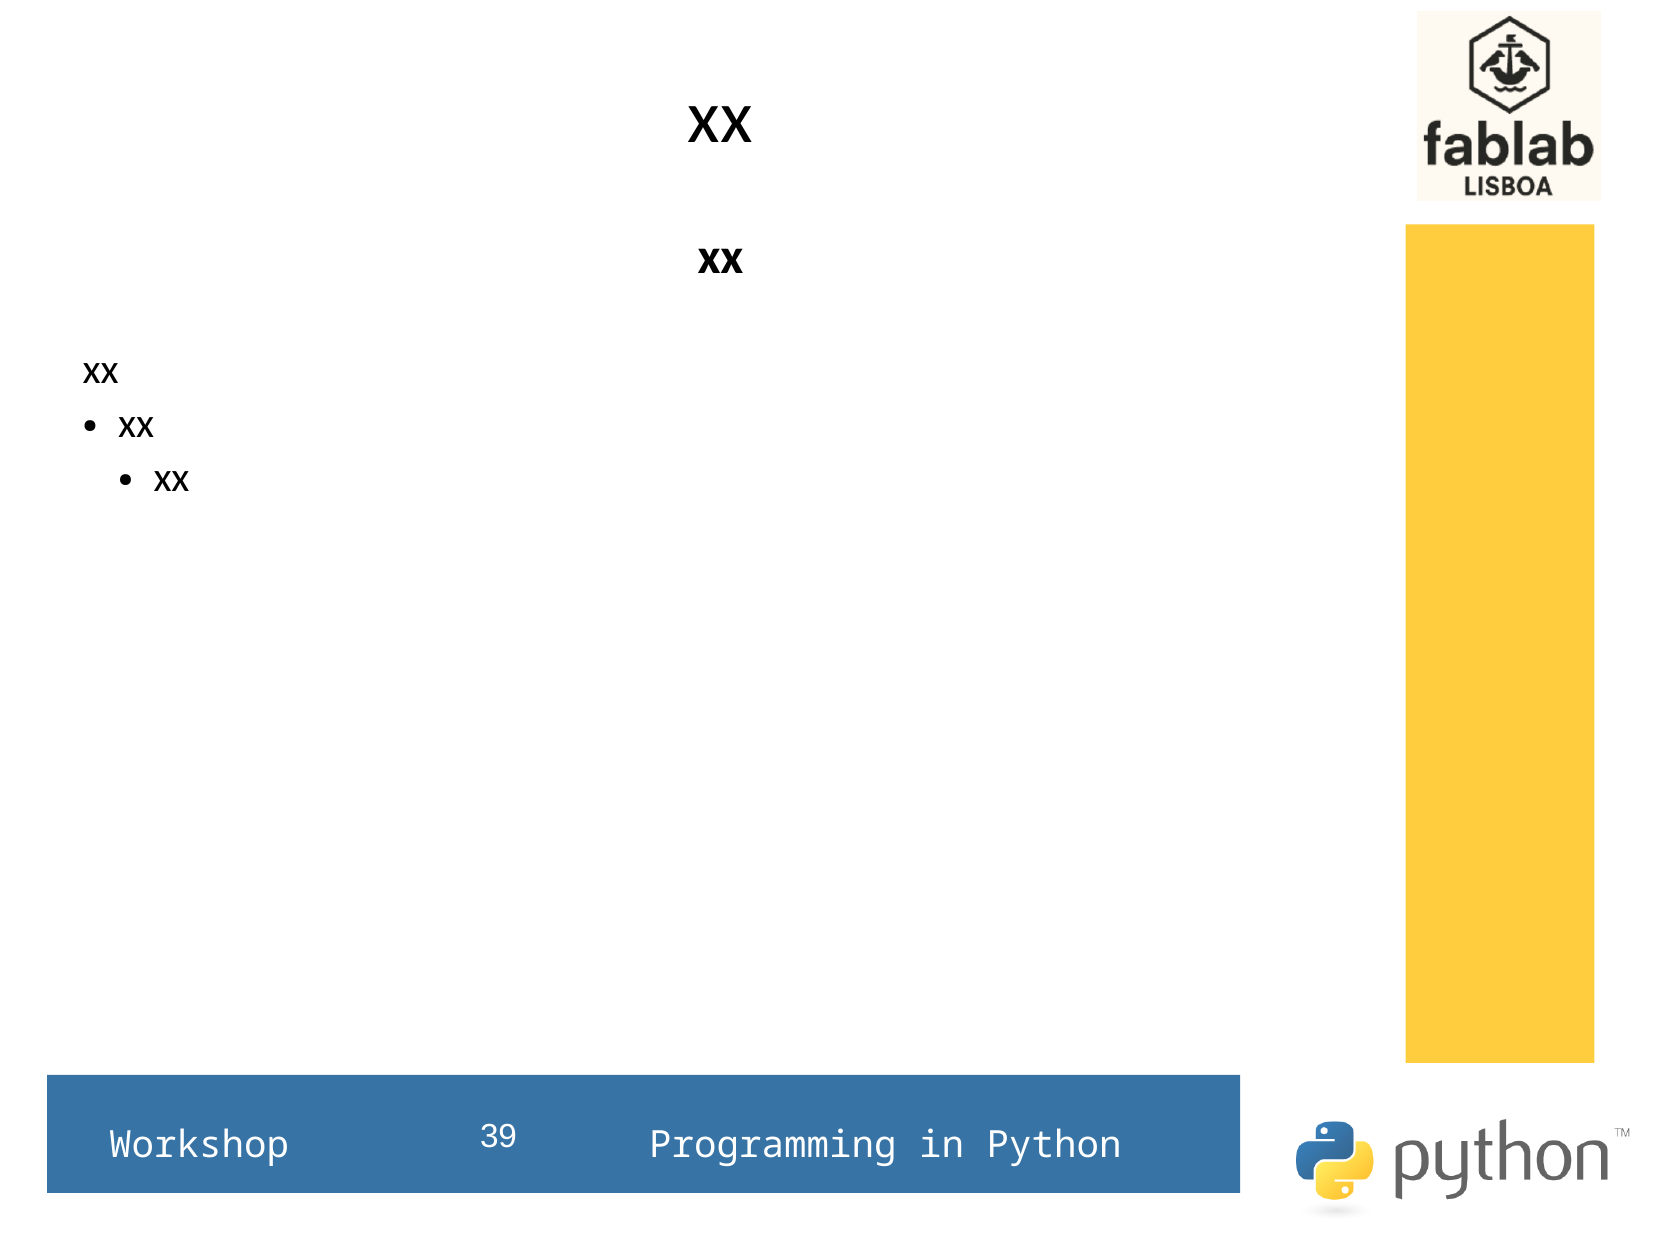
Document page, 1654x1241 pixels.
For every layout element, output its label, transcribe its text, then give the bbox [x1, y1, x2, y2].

picture [1240, 1098, 1654, 1241]
text_box [47, 1074, 1241, 1193]
text_box Workshop Programming in Python [94, 1110, 1182, 1213]
title xx [82, 49, 1358, 198]
text_box [1405, 224, 1595, 1063]
subtitle xx xx xx xx [82, 236, 1359, 1034]
picture [1417, 11, 1601, 201]
